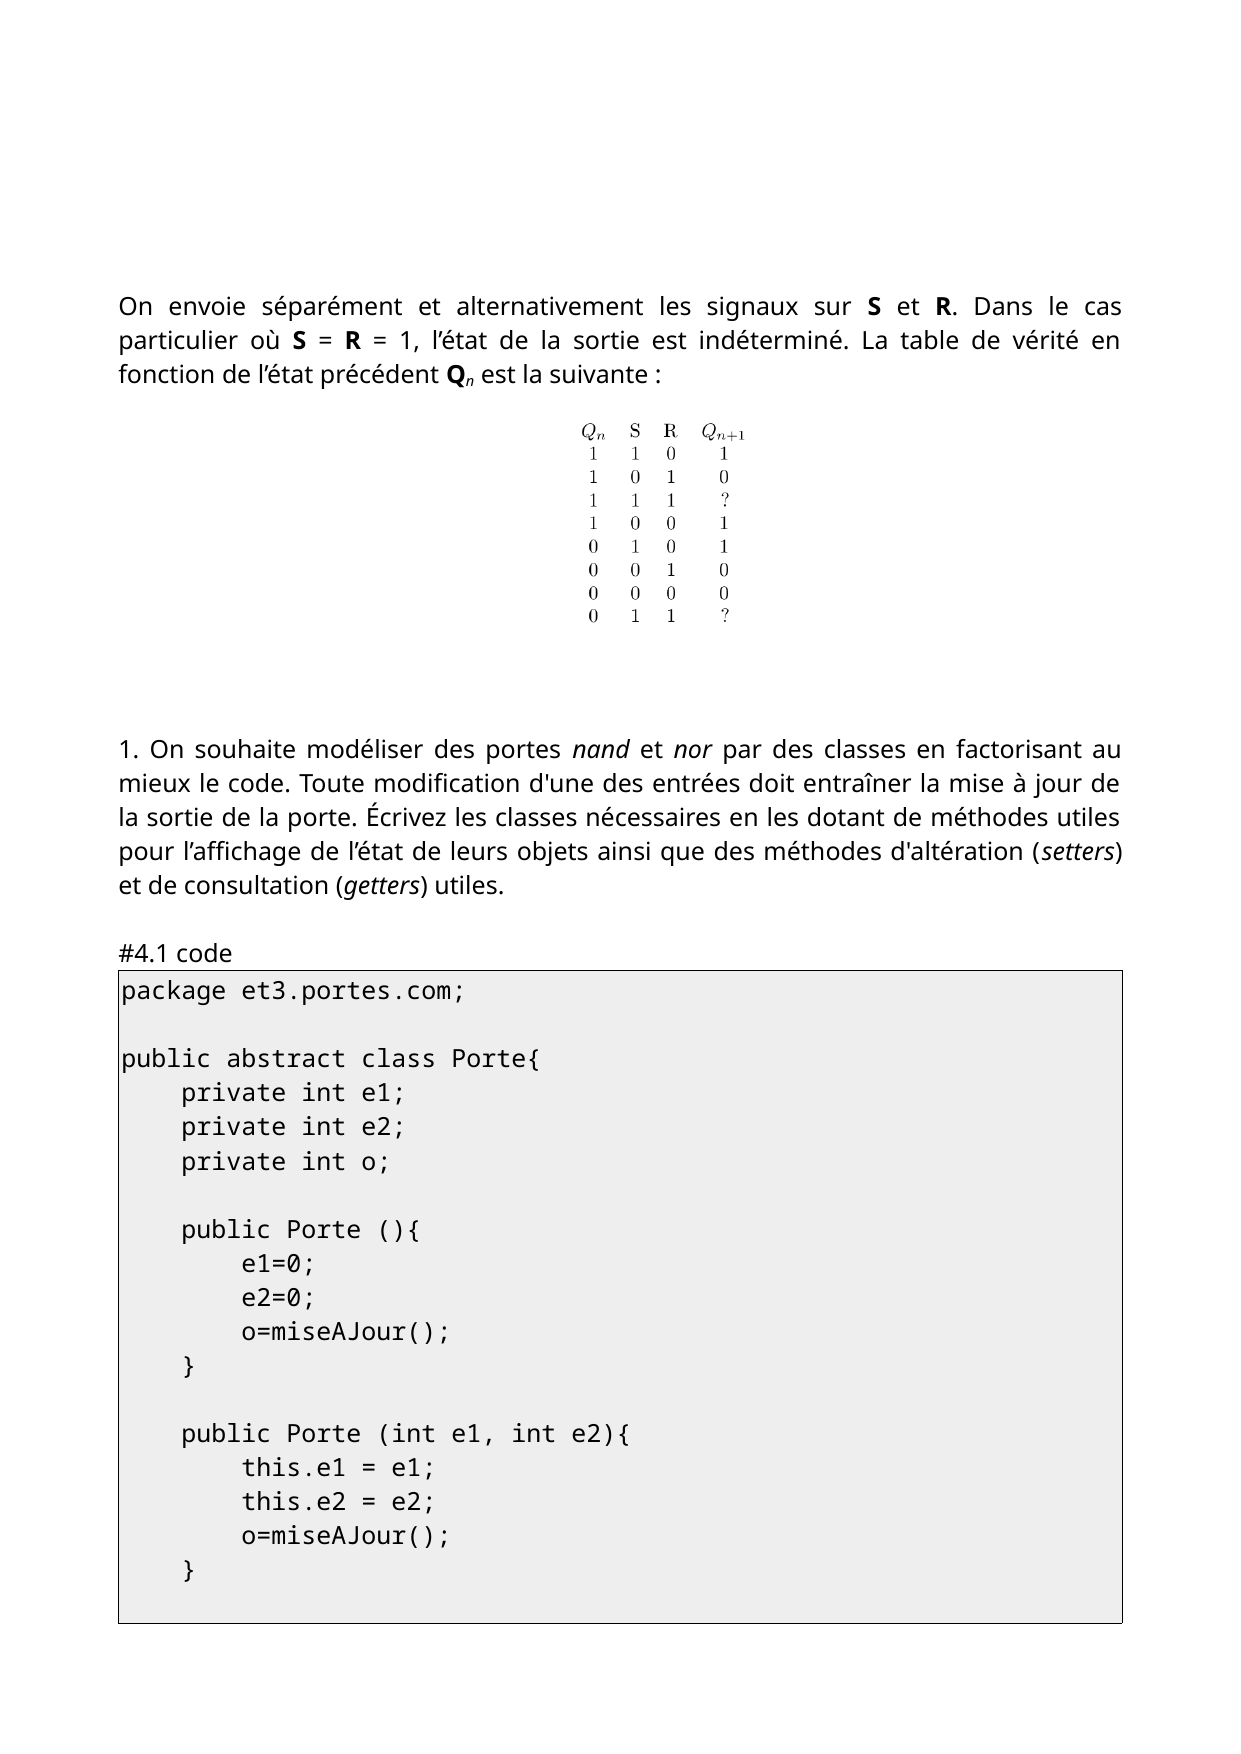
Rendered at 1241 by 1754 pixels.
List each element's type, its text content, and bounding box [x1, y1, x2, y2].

text On envoie séparément et alternativement les signaux sur S et R. Dans le cas particulier où S = R = 1, l’état de la sortie est indéterminé. La table de vérité en fonction de l’état précédent Qn est la suivante : [118, 288, 1122, 391]
text e1=0; [119, 1242, 1122, 1276]
text private int e2; [119, 1106, 1122, 1140]
text o=miseAJour(); [119, 1515, 1122, 1549]
text private int o; [119, 1140, 1122, 1174]
text 1. On souhaite modéliser des portes nand et nor par des classes en factorisant au mieux le code. Toute modification d'une des entrées doit entraîner la mise à jour de la sortie de la porte. Écrivez les classes nécessaires en les dotant de méthodes utiles pour l’affichage de l’état de leurs objets ainsi que des méthodes d'altération (setters) et de consultation (getters) utiles. [118, 731, 1122, 902]
text public Porte (int e1, int e2){ [119, 1412, 1122, 1447]
text } [119, 1344, 1122, 1378]
text this.e1 = e1; [119, 1447, 1122, 1481]
text e2=0; [119, 1276, 1122, 1310]
text o=miseAJour(); [119, 1310, 1122, 1344]
text package et3.portes.com; [119, 971, 1122, 1004]
text public abstract class Porte{ [119, 1038, 1122, 1072]
text } [119, 1549, 1122, 1583]
text this.e2 = e2; [119, 1481, 1122, 1515]
text public Porte (){ [119, 1208, 1122, 1242]
text #4.1 code [118, 936, 1122, 970]
picture [567, 410, 754, 634]
text private int e1; [119, 1072, 1122, 1106]
